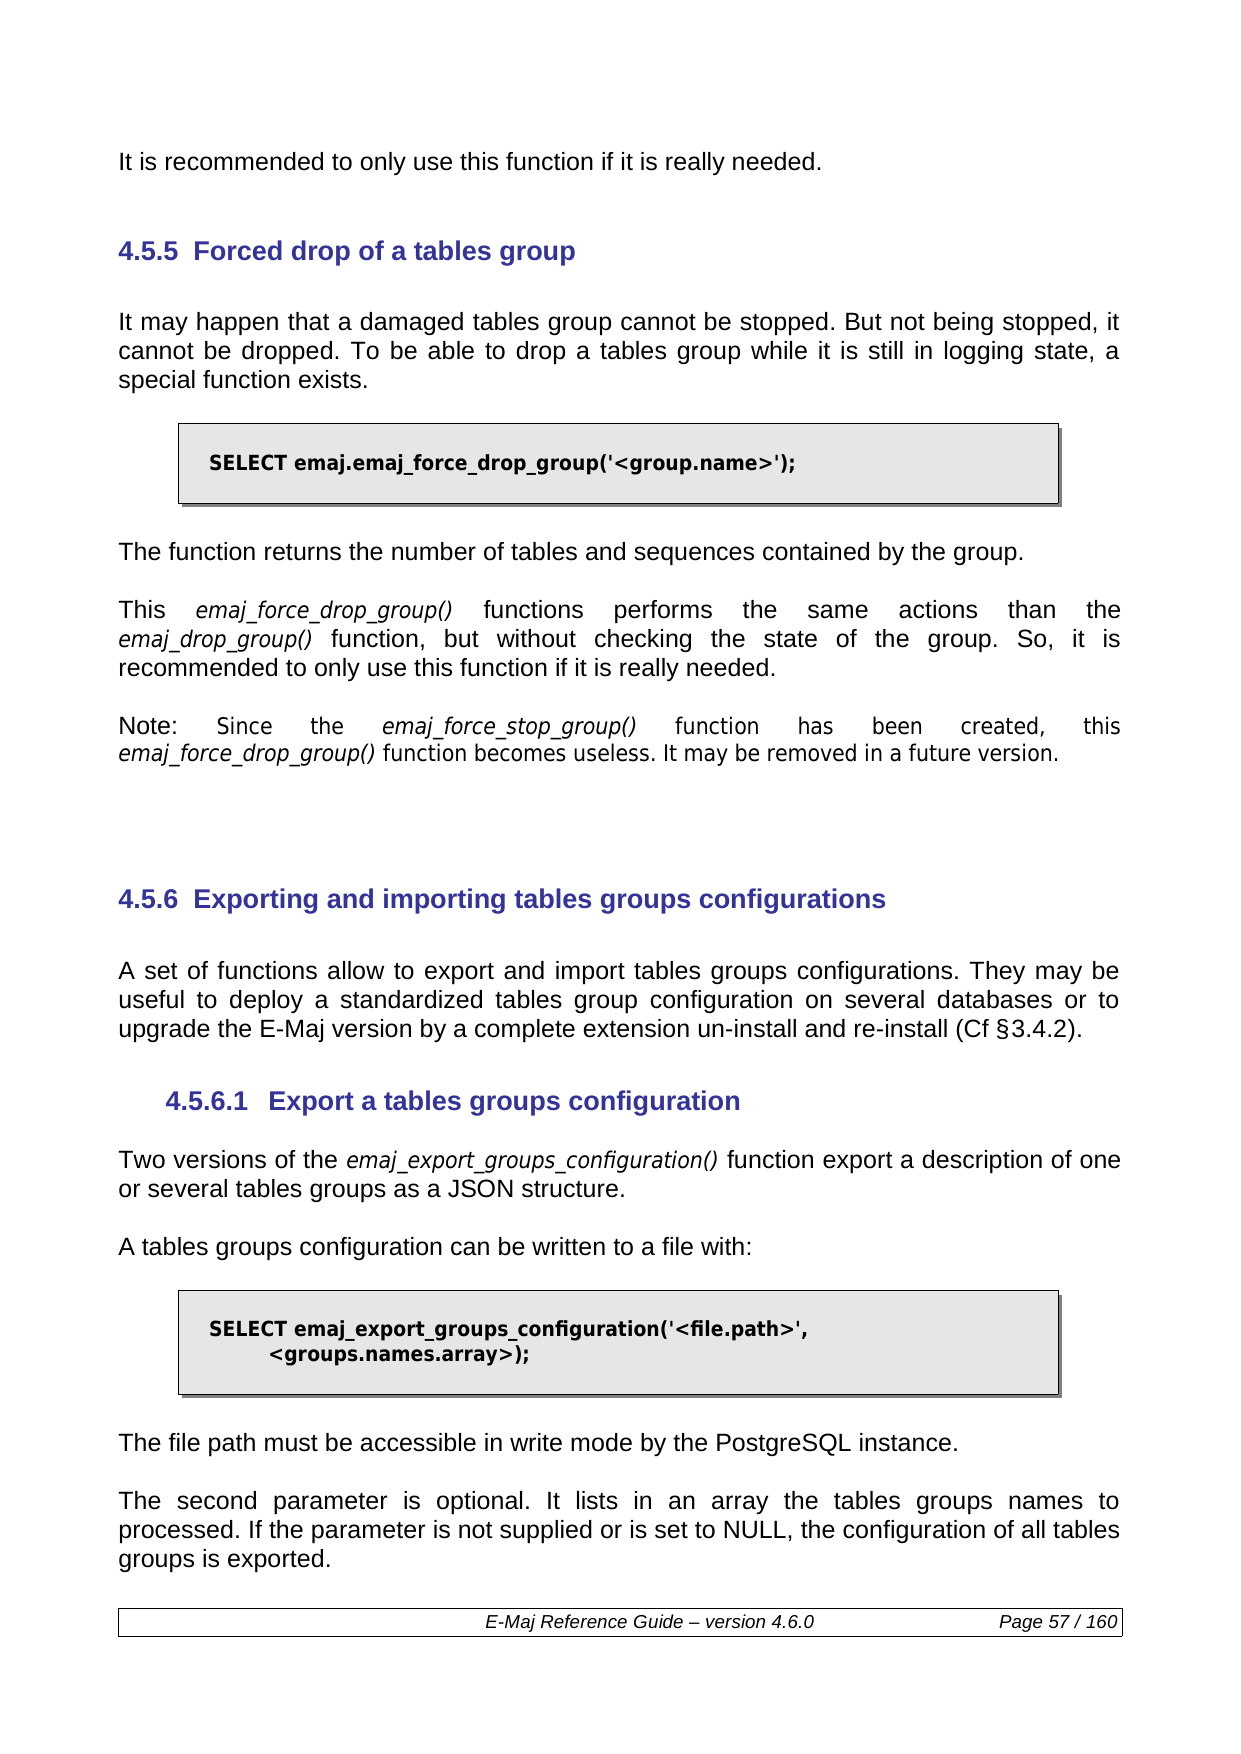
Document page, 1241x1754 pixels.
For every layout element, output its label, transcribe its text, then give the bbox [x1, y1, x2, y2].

text Two versions of the emaj_export_groups_configuration() function export a description of one or several tables groups as a JSON structure. [118, 1144, 1122, 1203]
text SELECT emaj_export_groups_configuration('<file.path>', <groups.names.array>); [179, 1314, 1058, 1363]
text The file path must be accessible in write mode by the PostgreSQL instance. [118, 1428, 1122, 1457]
text This emaj_force_drop_group() functions performs the same actions than the emaj_drop_group() function, but without checking the state of the group. So, it is recommended to only use this function if it is really needed. [118, 594, 1122, 682]
text Note: Since the emaj_force_stop_group() function has been created, this emaj_force_drop_group() function becomes useless. It may be removed in a future version. [118, 711, 1122, 767]
text The function returns the number of tables and sequences contained by the group. [118, 536, 1122, 566]
text It is recommended to only use this function if it is really needed. [118, 147, 1122, 176]
text A tables groups configuration can be written to a file with: [118, 1232, 1122, 1261]
text It may happen that a damaged tables group cannot be stopped. But not being stopped, it cannot be dropped. To be able to drop a tables group while it is still in logging state, a special function exists. [118, 307, 1122, 394]
subtitle Exporting and importing tables groups configurations [118, 883, 1122, 914]
subtitle Export a tables groups configuration [165, 1084, 1122, 1116]
text The second parameter is optional. It lists in an array the tables groups names to processed. If the parameter is not supplied or is set to NULL, the configuration of all tables groups is exported. [118, 1486, 1122, 1573]
text SELECT emaj.emaj_force_drop_group('<group.name>'); [179, 448, 1058, 472]
subtitle Forced drop of a tables group [118, 234, 1122, 265]
text A set of functions allow to export and import tables groups configurations. They may be useful to deploy a standardized tables group configuration on several databases or to upgrade the E-Maj version by a complete extension un-install and re-install (Cf §3.4.2). [118, 956, 1122, 1043]
